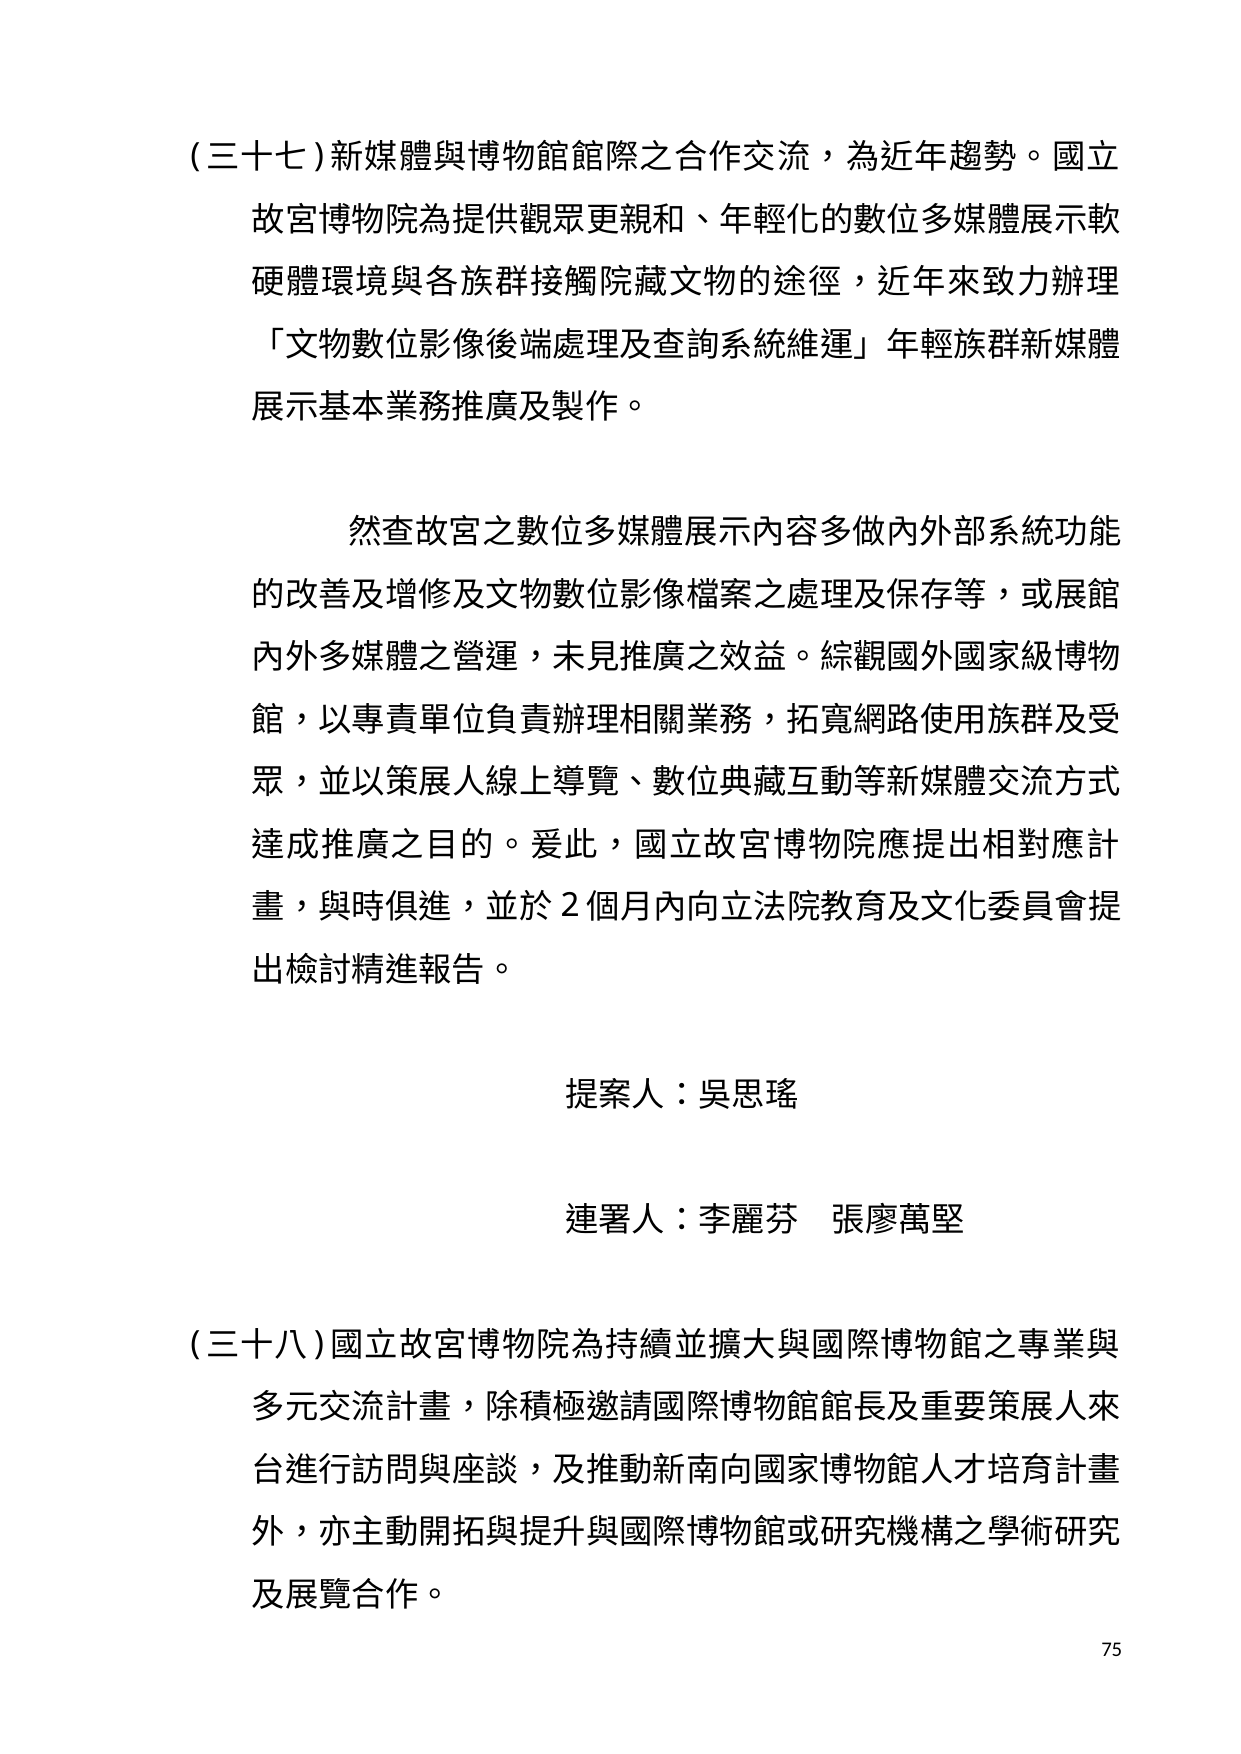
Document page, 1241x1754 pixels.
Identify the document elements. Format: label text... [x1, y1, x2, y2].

text 然查故宮之數位多媒體展示內容多做內外部系統功能的改善及增修及文物數位影像檔案之處理及保存等，或展館內外多媒體之營運，未見推廣之效益。綜觀國外國家級博物館，以專責單位負責辦理相關業務，拓寬網路使用族群及受眾，並以策展人線上導覽、數位典藏互動等新媒體交流方式達成推廣之目的。爰此，國立故宮博物院應提出相對應計畫，與時俱進，並於2個月內向立法院教育及文化委員會提出檢討精進報告。 [185, 487, 1122, 987]
text 連署人：李麗芬 張廖萬堅 [185, 1175, 1122, 1237]
text (三十七)新媒體與博物館館際之合作交流，為近年趨勢。國立故宮博物院為提供觀眾更親和、年輕化的數位多媒體展示軟硬體環境與各族群接觸院藏文物的途徑，近年來致力辦理「文物數位影像後端處理及查詢系統維運」年輕族群新媒體展示基本業務推廣及製作。 [185, 112, 1122, 425]
text (三十八)國立故宮博物院為持續並擴大與國際博物館之專業與多元交流計畫，除積極邀請國際博物館館長及重要策展人來台進行訪問與座談，及推動新南向國家博物館人才培育計畫外，亦主動開拓與提升與國際博物館或研究機構之學術研究及展覽合作。 [185, 1300, 1122, 1612]
text 提案人：吳思瑤 [185, 1050, 1122, 1112]
